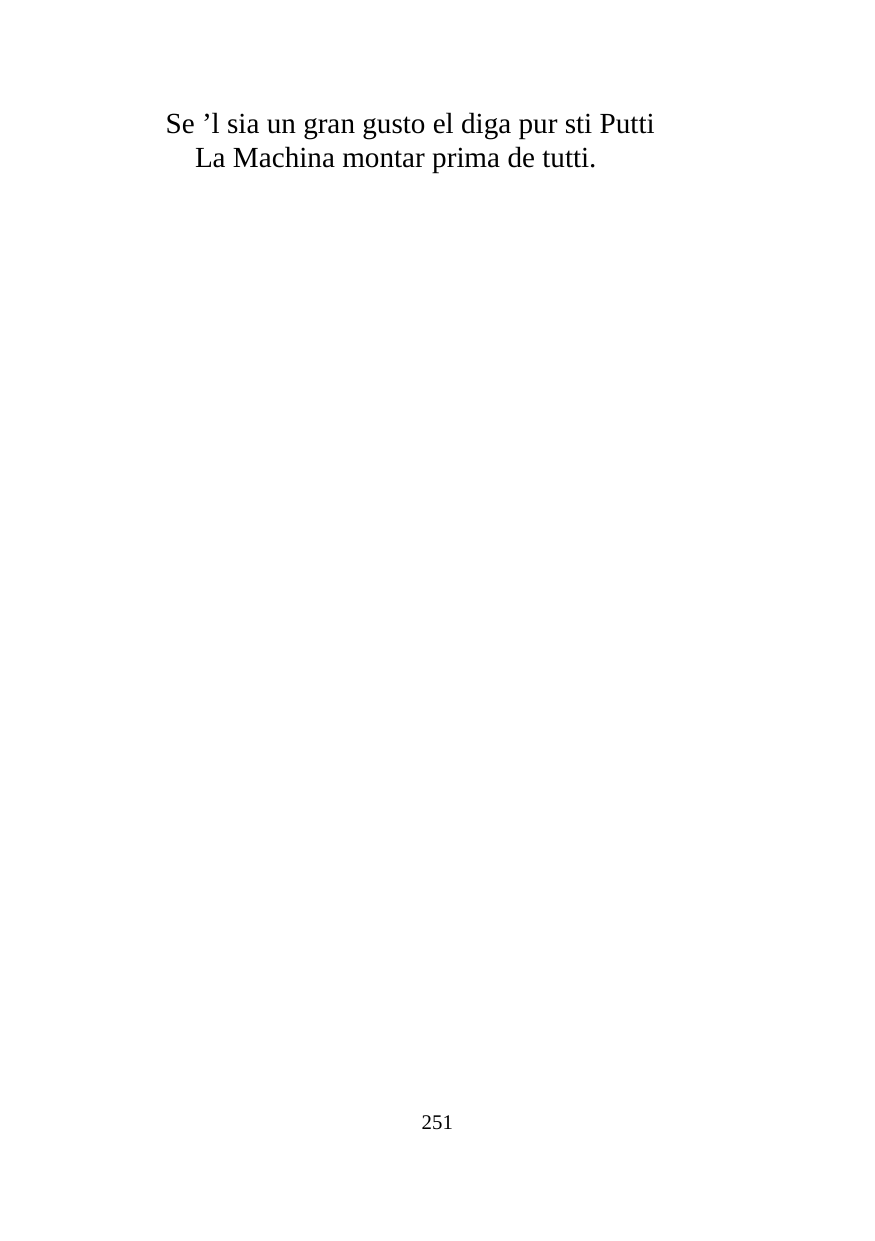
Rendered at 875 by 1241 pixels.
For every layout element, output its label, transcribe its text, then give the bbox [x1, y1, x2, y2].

text Se ’l sia un gran gusto el diga pur sti Putti La Machina montar prima de tutti. [165, 106, 768, 173]
